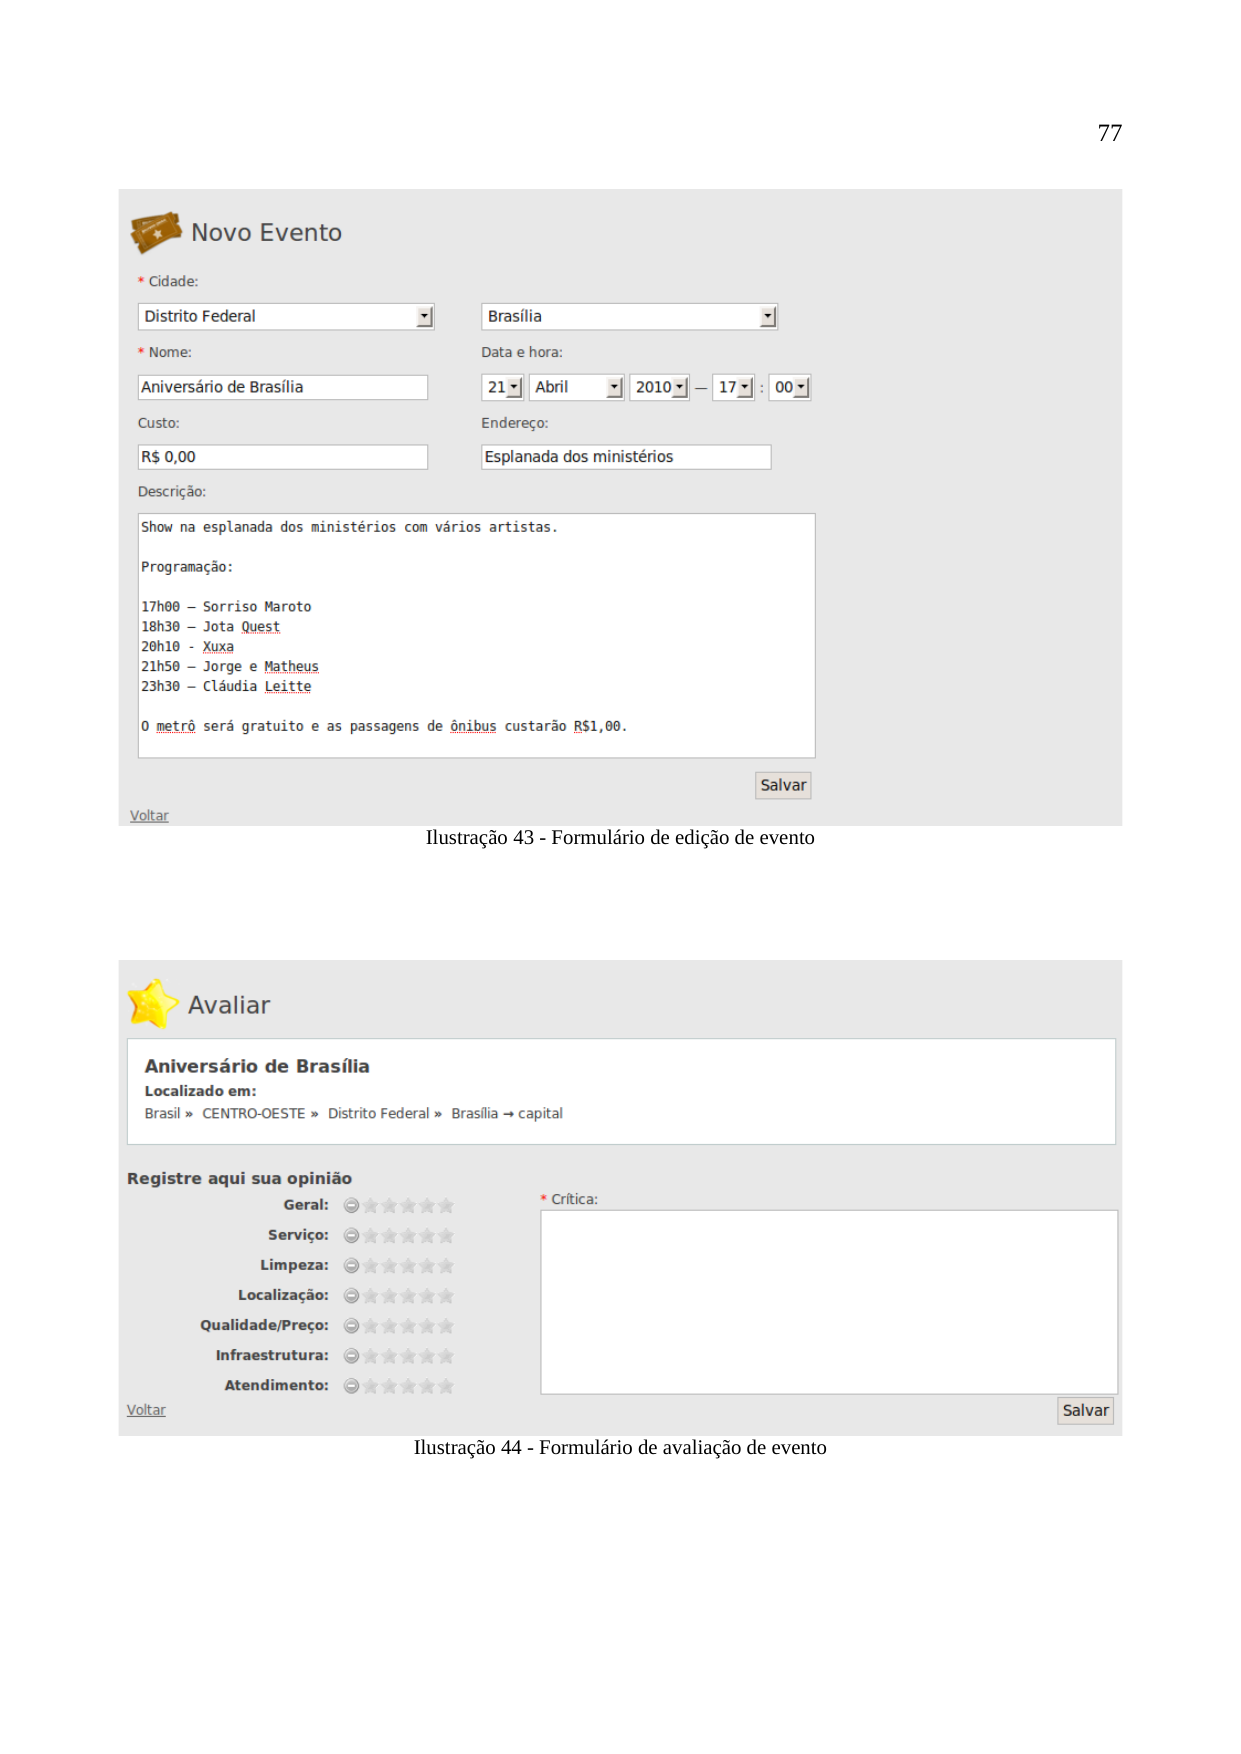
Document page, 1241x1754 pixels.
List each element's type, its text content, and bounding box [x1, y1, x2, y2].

picture [118, 960, 1123, 1436]
text Ilustração 44 - Formulário de avaliação de evento [118, 1436, 1122, 1459]
text Ilustração 43 - Formulário de edição de evento [118, 826, 1122, 849]
picture [118, 189, 1123, 826]
